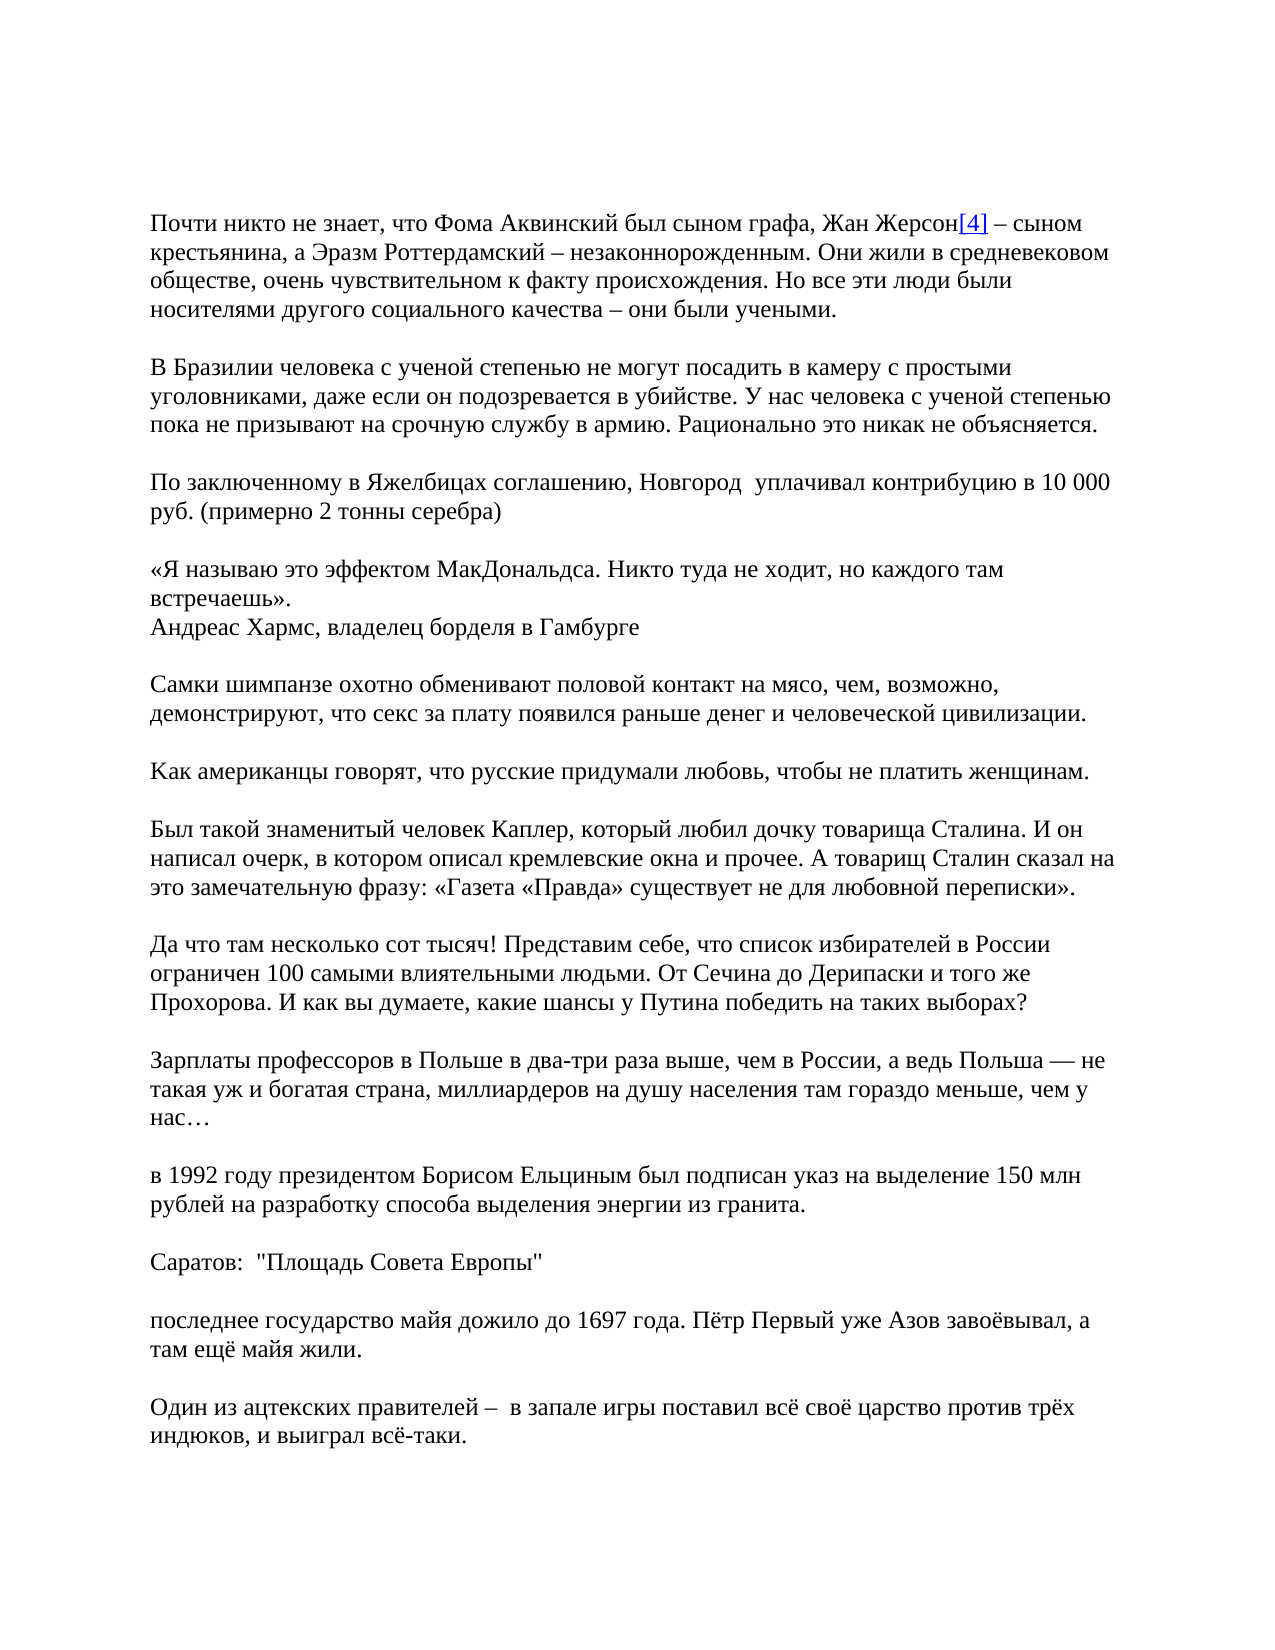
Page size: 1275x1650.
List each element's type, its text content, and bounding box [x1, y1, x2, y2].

text В Бразилии человека с ученой степенью не могут посадить в камеру с простыми уголовниками, даже если он подозревается в убийстве. У нас человека с ученой степенью пока не призывают на срочную службу в армию. Рационально это никак не объясняется. [150, 352, 1125, 438]
text По заключенному в Яжелбицах соглашению, Новгород уплачивал контрибуцию в 10 000 руб. (примерно 2 тонны серебра) [150, 467, 1125, 525]
text Да что там несколько сот тысяч! Представим себе, что список избирателей в России ограничен 100 самыми влиятельными людьми. От Сечина до Дерипаски и того же Прохорова. И как вы думаете, какие шансы у Путина победить на таких выборах? [150, 929, 1125, 1016]
text Kак американцы говорят, что русские придумали любовь, чтобы не платить женщинам. [150, 756, 1125, 785]
text Почти никто не знает, что Фома Аквинский был сыном графа, Жан Жерсон[4] – сыном крестьянина, а Эразм Роттердамский – незаконнорожденным. Oни жили в средневековом обществе, очень чувствительном к факту происхождения. Но все эти люди были носителями другого социального качества – они были учеными. [150, 208, 1125, 323]
text «Я называю это эффектом МакДональдса. Никто туда не ходит, но каждого там встречаешь». Андреас Хармс, владелец борделя в Гамбурге [150, 554, 1125, 640]
text Саратов: "Площадь Совета Европы" [150, 1247, 1125, 1276]
text последнее государство майя дожило до 1697 года. Пётр Первый уже Азов завоёвывал, а там ещё майя жили. [150, 1305, 1125, 1362]
text Oдин из ацтекских правителей – в запале игры поставил всё своё царство против трёх индюков, и выиграл всё-таки. [150, 1392, 1125, 1449]
text Был такой знаменитый человек Каплер, который любил дочку товарища Сталина. И он написал очерк, в котором описал кремлевские окна и прочее. А товарищ Сталин сказал на это замечательную фразу: «Газета «Правда» существует не для любовной переписки». [150, 814, 1125, 900]
text в 1992 году президентом Борисом Ельциным был подписан указ на выделение 150 млн рублей на разработку способа выделения энергии из гранита. [150, 1160, 1125, 1218]
text Cамки шимпанзе охотно обменивают половой контакт на мясо, чем, возможно, демонстрируют, что секс за плату появился раньше денег и человеческой цивилизации. [150, 669, 1125, 727]
text Зарплаты профессоров в Польше в два-три раза выше, чем в России, а ведь Польша — не такая уж и богатая страна, миллиардеров на душу населения там гораздо меньше, чем у нас… [150, 1045, 1125, 1131]
